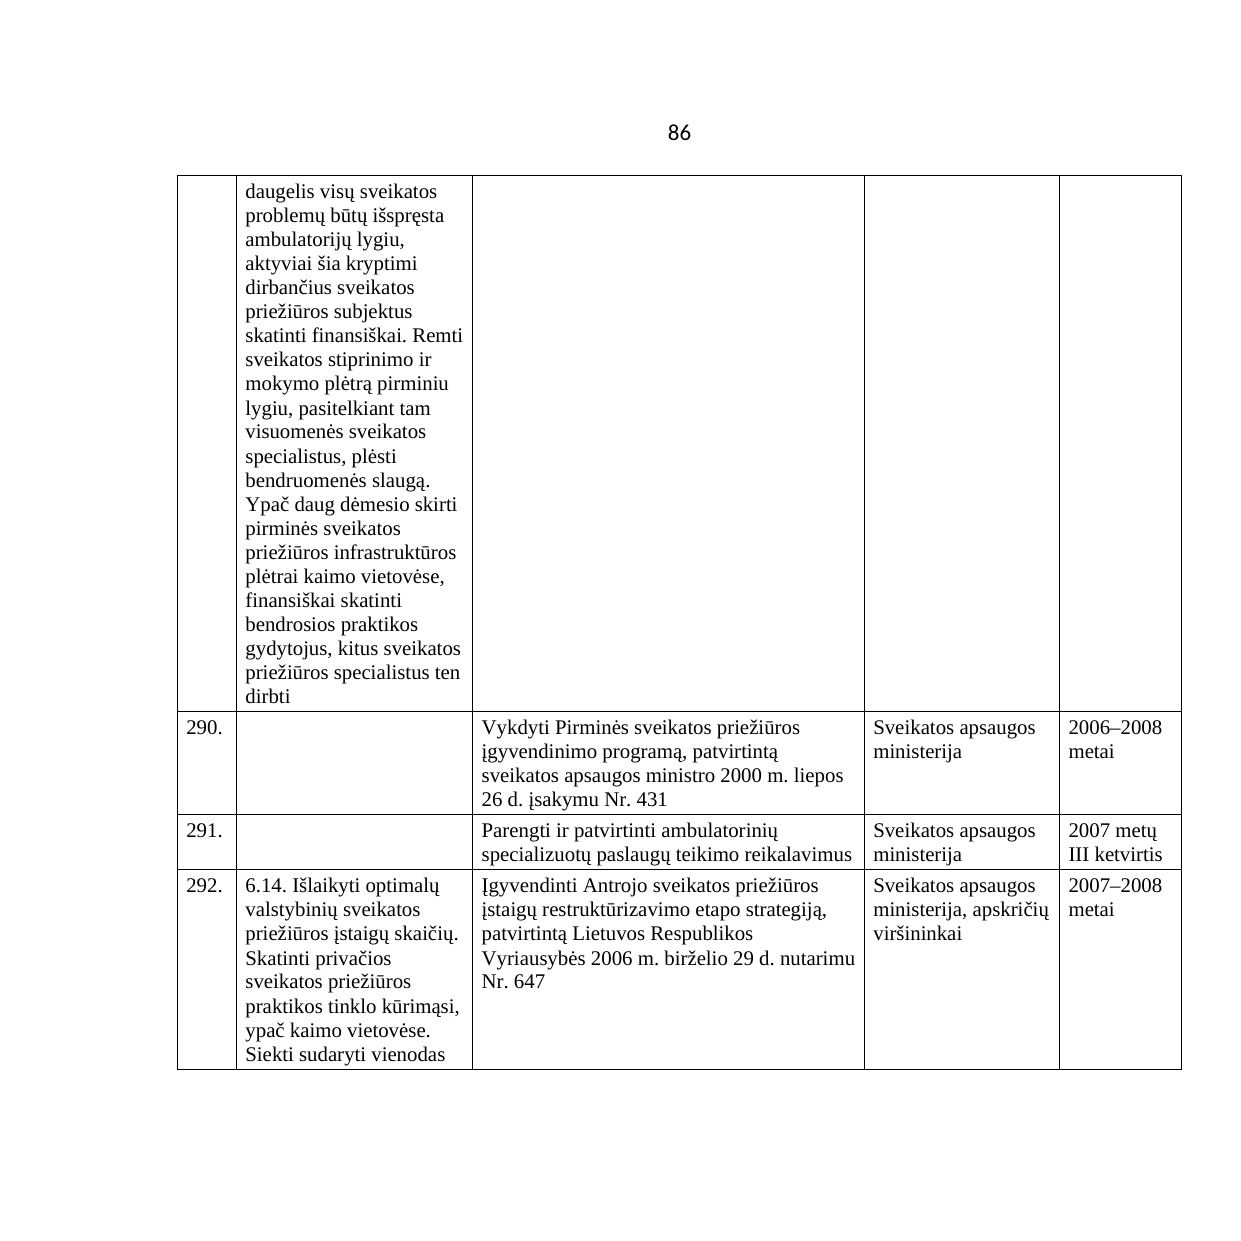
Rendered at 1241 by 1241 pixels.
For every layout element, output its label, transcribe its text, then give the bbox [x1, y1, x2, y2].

table_cell [237, 712, 472, 814]
table_cell daugelis visų sveikatos problemų būtų išspręsta ambulatorijų lygiu, aktyviai šia kryptimi dirbančius sveikatos priežiūros subjektus skatinti finansiškai. Remti sveikatos stiprinimo ir mokymo plėtrą pirminiu lygiu, pasitelkiant tam visuomenės sveikatos specialistus, plėsti bendruomenės slaugą. Ypač daug dėmesio skirti pirminės sveikatos priežiūros infrastruktūros plėtrai kaimo vietovėse, finansiškai skatinti bendrosios praktikos gydytojus, kitus sveikatos priežiūros specialistus ten dirbti [237, 176, 472, 711]
table_cell 2007–2008 metai [1060, 870, 1181, 1069]
table_cell 2006–2008 metai [1060, 712, 1181, 814]
table_cell [473, 176, 864, 711]
table_cell [865, 176, 1059, 711]
table_cell Įgyvendinti Antrojo sveikatos priežiūros įstaigų restruktūrizavimo etapo strategiją, patvirtintą Lietuvos Respublikos Vyriausybės 2006 m. birželio 29 d. nutarimu Nr. 647 [473, 870, 864, 1069]
table_cell 291. [178, 815, 236, 869]
table_cell [1060, 176, 1181, 711]
table_cell [237, 815, 472, 869]
table_cell 290. [178, 712, 236, 814]
table_cell Sveikatos apsaugos ministerija [865, 815, 1059, 869]
table_cell Sveikatos apsaugos ministerija, apskričių viršininkai [865, 870, 1059, 1069]
table_cell 292. [178, 870, 236, 1069]
table_cell Vykdyti Pirminės sveikatos priežiūros įgyvendinimo programą, patvirtintą sveikatos apsaugos ministro 2000 m. liepos 26 d. įsakymu Nr. 431 [473, 712, 864, 814]
table_cell Parengti ir patvirtinti ambulatorinių specializuotų paslaugų teikimo reikalavimus [473, 815, 864, 869]
table_cell 2007 metų III ketvirtis [1060, 815, 1181, 869]
table_cell [178, 176, 236, 711]
table_cell 6.14. Išlaikyti optimalų valstybinių sveikatos priežiūros įstaigų skaičių. Skatinti privačios sveikatos priežiūros praktikos tinklo kūrimąsi, ypač kaimo vietovėse. Siekti sudaryti vienodas [237, 870, 472, 1069]
table_cell Sveikatos apsaugos ministerija [865, 712, 1059, 814]
